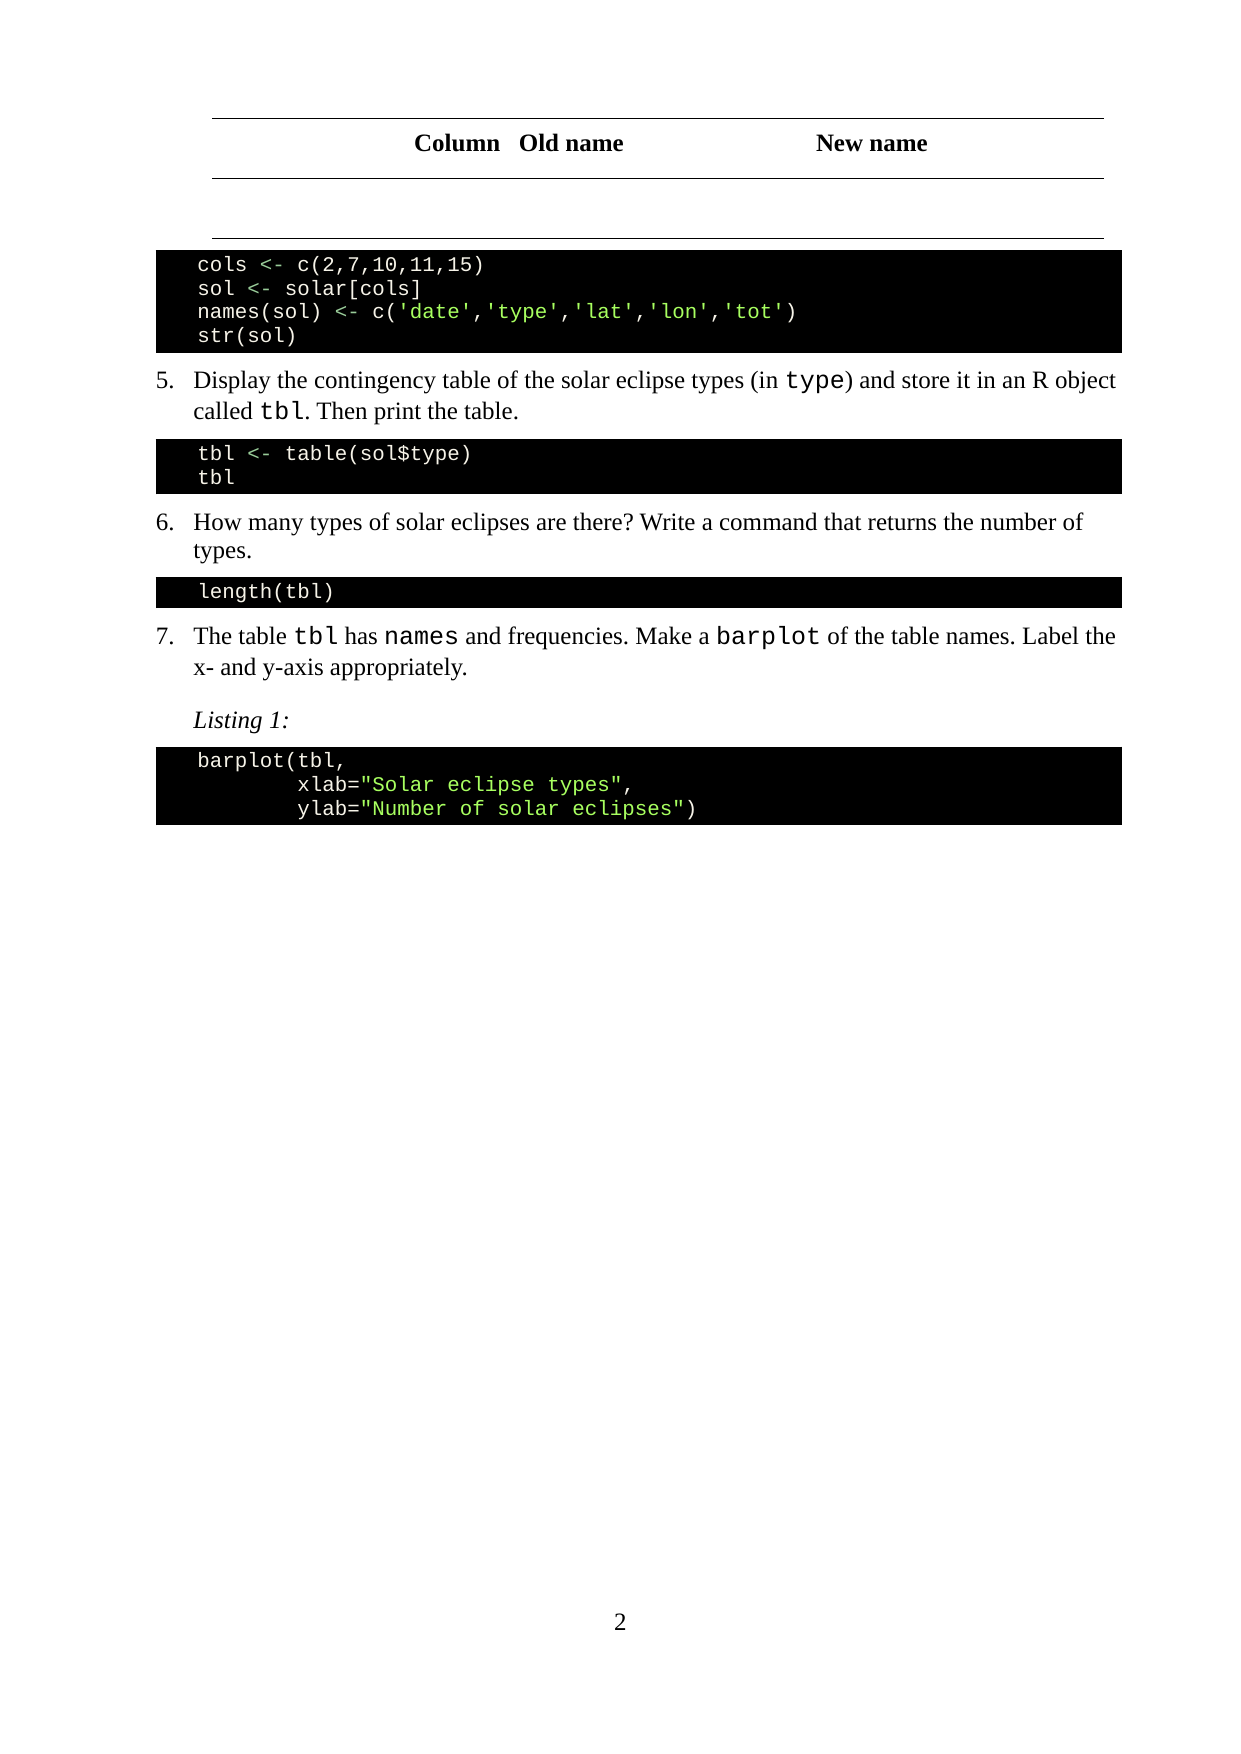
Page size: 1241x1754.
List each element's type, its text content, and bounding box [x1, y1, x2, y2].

list barplot(tbl, [157, 748, 1121, 770]
list cols <- c(2,7,10,11,15) [157, 251, 1121, 274]
table_header New name [806, 119, 1103, 178]
list Display the contingency table of the solar eclipse types (in type) and store it in an R object called tbl. Then print the table. [156, 365, 1122, 427]
list xlab="Solar eclipse types", [157, 770, 1121, 794]
table_cell [509, 179, 806, 238]
list ylab="Number of solar eclipses") [157, 794, 1121, 824]
table_header Column [212, 119, 509, 178]
list How many types of solar eclipses are there? Write a command that returns the number of types. [156, 507, 1122, 564]
list str(sol) [157, 321, 1121, 352]
table_cell [212, 179, 509, 238]
list names(sol) <- c('date','type','lat','lon','tot') [157, 297, 1121, 321]
table_header Old name [509, 119, 806, 178]
list tbl <- table(sol$type) [157, 440, 1121, 463]
list length(tbl) [157, 578, 1121, 607]
list The table tbl has names and frequencies. Make a barplot of the table names. Label the x- and y-axis appropriately. [156, 621, 1122, 680]
list Listing 1: [156, 705, 1122, 734]
list tbl [157, 463, 1121, 493]
list sol <- solar[cols] [157, 274, 1121, 297]
table_cell [806, 179, 1103, 238]
